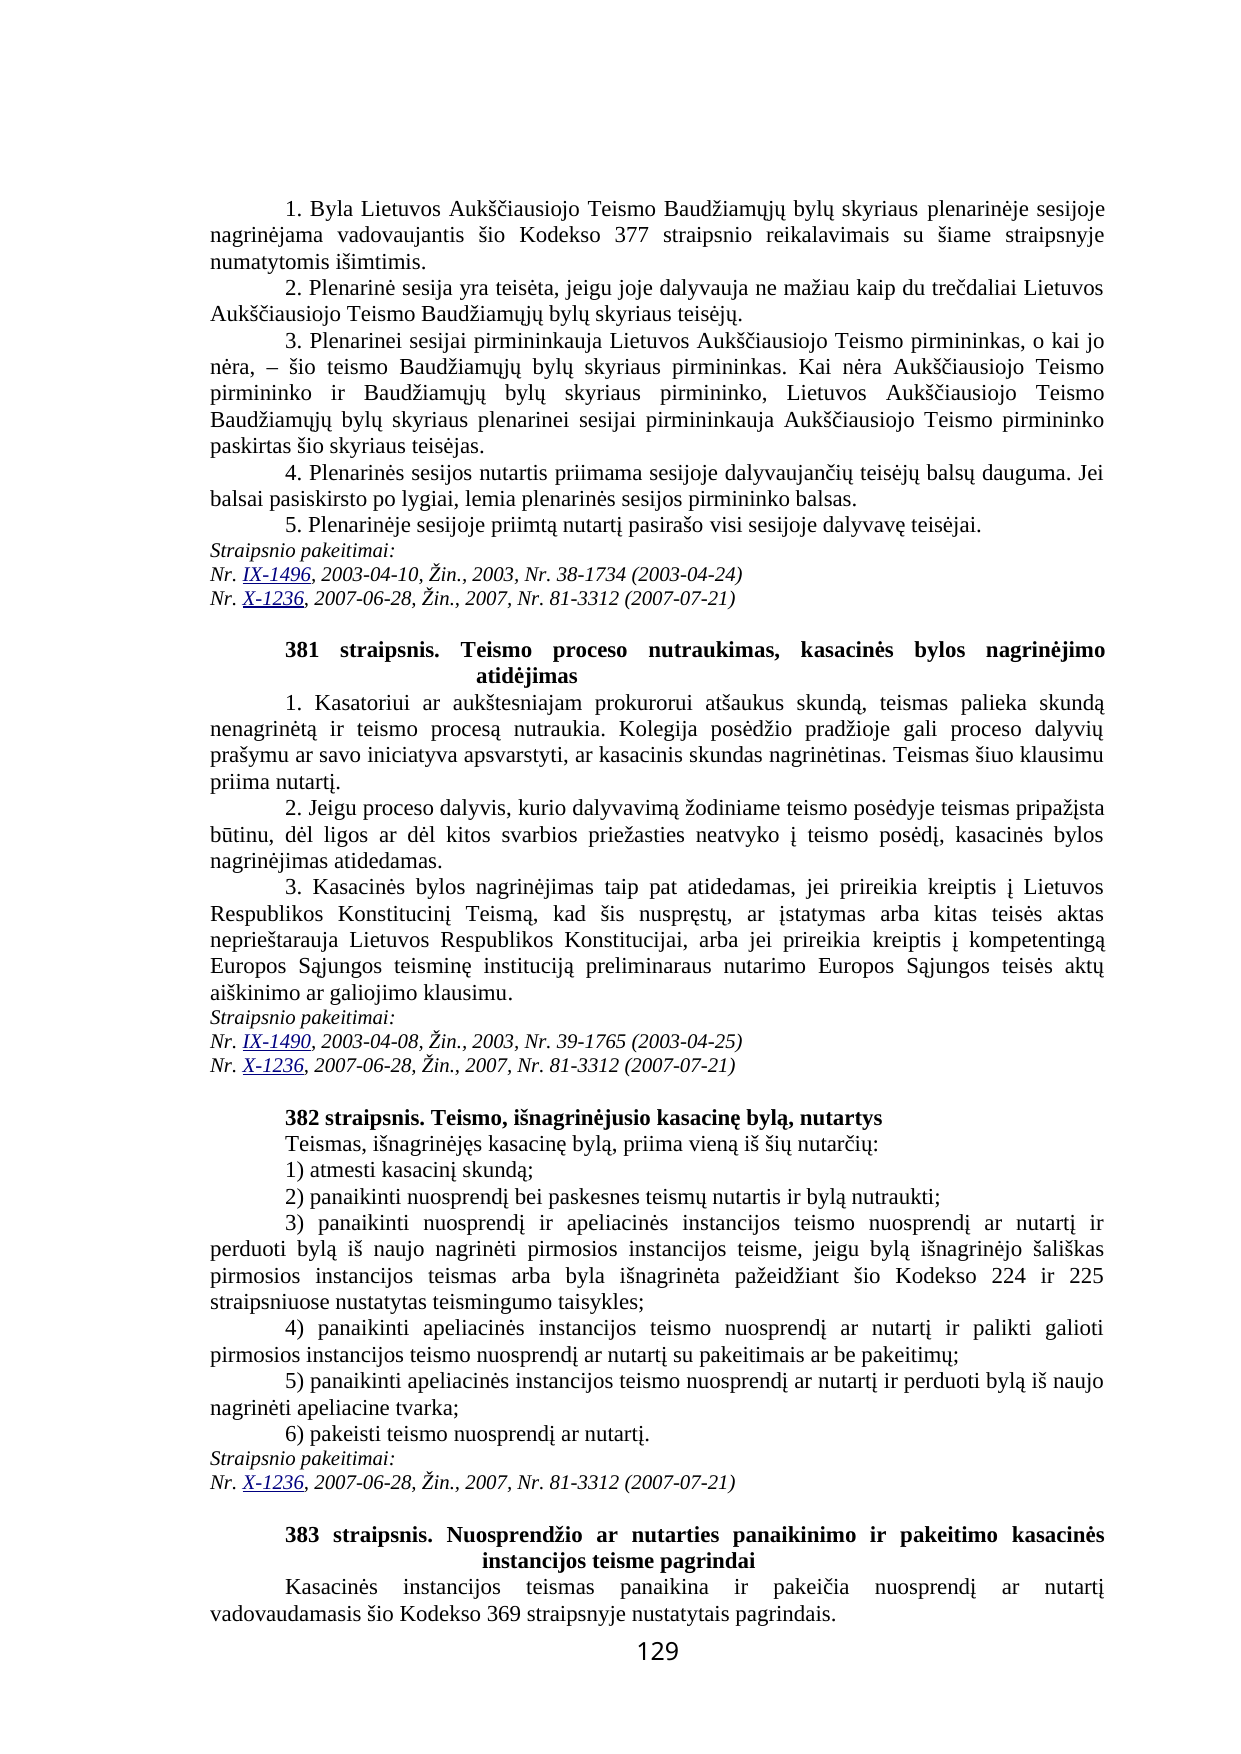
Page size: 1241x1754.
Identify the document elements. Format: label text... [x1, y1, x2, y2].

text 2) panaikinti nuosprendį bei paskesnes teismų nutartis ir bylą nutraukti; [210, 1183, 1106, 1209]
text Nr. X-1236, 2007-06-28, Žin., 2007, Nr. 81-3312 (2007-07-21) [210, 1470, 1106, 1494]
text 2. Jeigu proceso dalyvis, kurio dalyvavimą žodiniame teismo posėdyje teismas pripažįsta būtinu, dėl ligos ar dėl kitos svarbios priežasties neatvyko į teismo posėdį, kasacinės bylos nagrinėjimas atidedamas. [210, 794, 1106, 873]
text Nr. IX-1490, 2003-04-08, Žin., 2003, Nr. 39-1765 (2003-04-25) [210, 1029, 1106, 1053]
text Straipsnio pakeitimai: [210, 1005, 1106, 1029]
text 1. Kasatoriui ar aukštesniajam prokurorui atšaukus skundą, teismas palieka skundą nenagrinėtą ir teismo procesą nutraukia. Kolegija posėdžio pradžioje gali proceso dalyvių prašymu ar savo iniciatyva apsvarstyti, ar kasacinis skundas nagrinėtinas. Teismas šiuo klausimu priima nutartį. [210, 689, 1106, 794]
text 3. Plenarinei sesijai pirmininkauja Lietuvos Aukščiausiojo Teismo pirmininkas, o kai jo nėra, – šio teismo Baudžiamųjų bylų skyriaus pirmininkas. Kai nėra Aukščiausiojo Teismo pirmininko ir Baudžiamųjų bylų skyriaus pirmininko, Lietuvos Aukščiausiojo Teismo Baudžiamųjų bylų skyriaus plenarinei sesijai pirmininkauja Aukščiausiojo Teismo pirmininko paskirtas šio skyriaus teisėjas. [210, 327, 1106, 458]
text 383 straipsnis. Nuosprendžio ar nutarties panaikinimo ir pakeitimo kasacinės instancijos teisme pagrindai [285, 1521, 1106, 1573]
text 381 straipsnis. Teismo proceso nutraukimas, kasacinės bylos nagrinėjimo atidėjimas [285, 636, 1106, 689]
text Straipsnio pakeitimai: [210, 1446, 1106, 1470]
text 1. Byla Lietuvos Aukščiausiojo Teismo Baudžiamųjų bylų skyriaus plenarinėje sesijoje nagrinėjama vadovaujantis šio Kodekso 377 straipsnio reikalavimais su šiame straipsnyje numatytomis išimtimis. [210, 195, 1106, 274]
text Nr. IX-1496, 2003-04-10, Žin., 2003, Nr. 38-1734 (2003-04-24) [210, 562, 1106, 586]
text 5) panaikinti apeliacinės instancijos teismo nuosprendį ar nutartį ir perduoti bylą iš naujo nagrinėti apeliacine tvarka; [210, 1367, 1106, 1420]
text 5. Plenarinėje sesijoje priimtą nutartį pasirašo visi sesijoje dalyvavę teisėjai. [210, 511, 1106, 538]
text 4. Plenarinės sesijos nutartis priimama sesijoje dalyvaujančių teisėjų balsų dauguma. Jei balsai pasiskirsto po lygiai, lemia plenarinės sesijos pirmininko balsas. [210, 458, 1106, 511]
text Nr. X-1236, 2007-06-28, Žin., 2007, Nr. 81-3312 (2007-07-21) [210, 1053, 1106, 1077]
text 2. Plenarinė sesija yra teisėta, jeigu joje dalyvauja ne mažiau kaip du trečdaliai Lietuvos Aukščiausiojo Teismo Baudžiamųjų bylų skyriaus teisėjų. [210, 274, 1106, 327]
text 3. Kasacinės bylos nagrinėjimas taip pat atidedamas, jei prireikia kreiptis į Lietuvos Respublikos Konstitucinį Teismą, kad šis nuspręstų, ar įstatymas arba kitas teisės aktas neprieštarauja Lietuvos Respublikos Konstitucijai, arba jei prireikia kreiptis į kompetentingą Europos Sąjungos teisminę instituciją preliminaraus nutarimo Europos Sąjungos teisės aktų aiškinimo ar galiojimo klausimu. [210, 873, 1106, 1005]
text Kasacinės instancijos teismas panaikina ir pakeičia nuosprendį ar nutartį vadovaudamasis šio Kodekso 369 straipsnyje nustatytais pagrindais. [210, 1573, 1106, 1626]
text Nr. X-1236, 2007-06-28, Žin., 2007, Nr. 81-3312 (2007-07-21) [210, 586, 1106, 610]
text 4) panaikinti apeliacinės instancijos teismo nuosprendį ar nutartį ir palikti galioti pirmosios instancijos teismo nuosprendį ar nutartį su pakeitimais ar be pakeitimų; [210, 1314, 1106, 1367]
text 382 straipsnis. Teismo, išnagrinėjusio kasacinę bylą, nutartys [210, 1104, 1106, 1130]
text 1) atmesti kasacinį skundą; [210, 1156, 1106, 1183]
text Straipsnio pakeitimai: [210, 538, 1106, 562]
text Teismas, išnagrinėjęs kasacinę bylą, priima vieną iš šių nutarčių: [210, 1130, 1106, 1156]
text 3) panaikinti nuosprendį ir apeliacinės instancijos teismo nuosprendį ar nutartį ir perduoti bylą iš naujo nagrinėti pirmosios instancijos teisme, jeigu bylą išnagrinėjo šališkas pirmosios instancijos teismas arba byla išnagrinėta pažeidžiant šio Kodekso 224 ir 225 straipsniuose nustatytas teismingumo taisykles; [210, 1209, 1106, 1314]
text 6) pakeisti teismo nuosprendį ar nutartį. [210, 1420, 1106, 1446]
